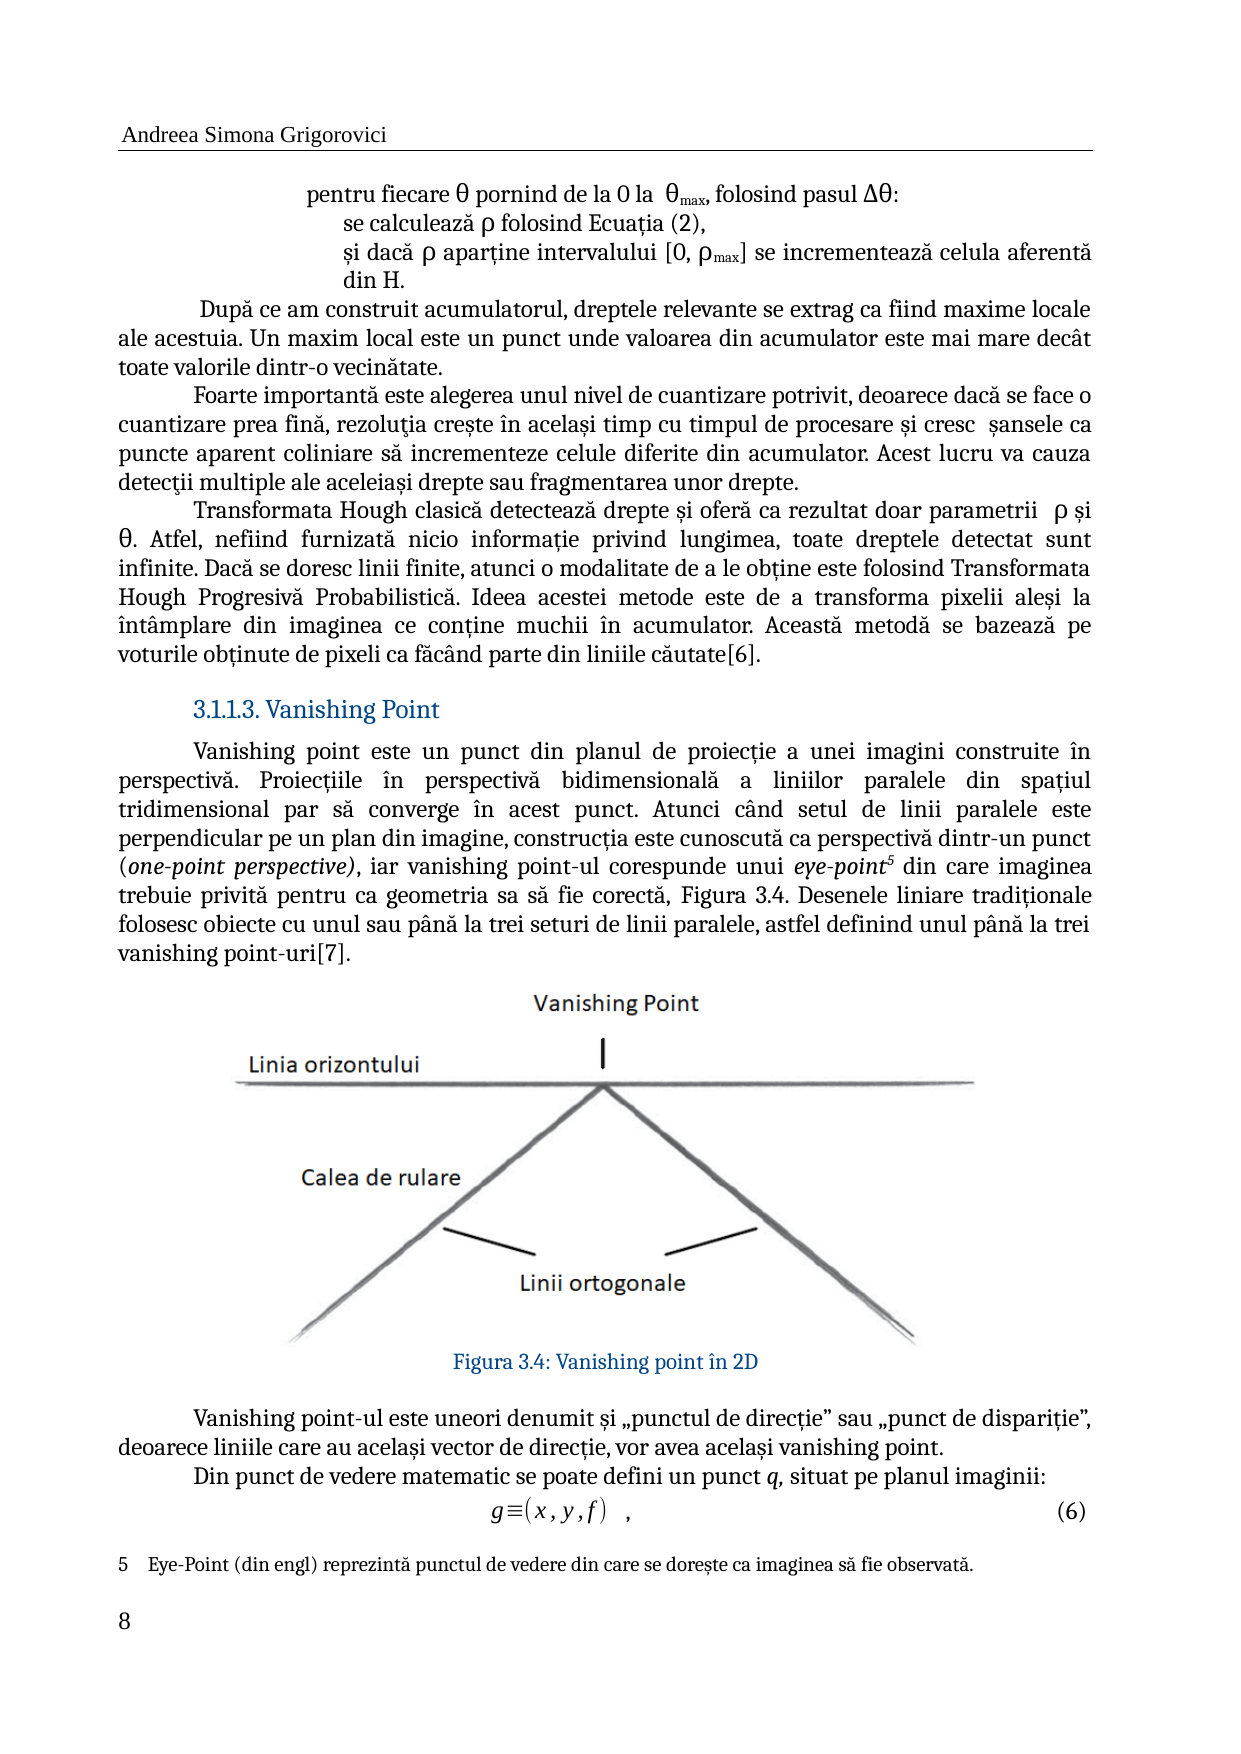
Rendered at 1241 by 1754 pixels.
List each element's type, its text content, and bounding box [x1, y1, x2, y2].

text Vanishing point-ul este uneori denumit și „punctul de direcție” sau „punct de dispariție”, deoarece liniile care au același vector de direcție, vor avea același vanishing point. [118, 1404, 1093, 1462]
table_header , [118, 1490, 984, 1532]
text Foarte importantă este alegerea unul nivel de cuantizare potrivit, deoarece dacă se face o cuantizare prea fină, rezoluţia creşte în același timp cu timpul de procesare şi cresc şansele ca puncte aparent coliniare să incrementeze celule diferite din acumulator. Acest lucru va cauza detecţii multiple ale aceleiaşi drepte sau fragmentarea unor drepte. [118, 381, 1093, 496]
list se calculează ρ folosind Ecuația (2), [336, 209, 1093, 238]
list pentru fiecare θ pornind de la 0 la θmax, folosind pasul Δθ: [299, 180, 1093, 209]
list și dacă ρ aparține intervalului [0, ρmax] se incrementează celula aferentă din H. [336, 238, 1093, 295]
subtitle Vanishing Point [193, 694, 1093, 725]
text Din punct de vedere matematic se poate defini un punct q, situat pe planul imaginii: [118, 1462, 1093, 1490]
text Transformata Hough clasică detectează drepte și oferă ca rezultat doar parametrii ρ și θ. Atfel, nefiind furnizată nicio informație privind lungimea, toate dreptele detectat sunt infinite. Dacă se doresc linii finite, atunci o modalitate de a le obține este folosind Transformata Hough Progresivă Probabilistică. Ideea acestei metode este de a transforma pixelii aleși la întâmplare din imaginea ce conține muchii în acumulator. Această metodă se bazează pe voturile obținute de pixeli ca făcând parte din liniile căutate[6]. [118, 496, 1093, 669]
text Figura 3.4: Vanishing point în 2D [230, 1349, 981, 1375]
text Vanishing point este un punct din planul de proiecție a unei imagini construite în perspectivă. Proiecțiile în perspectivă bidimensională a liniilor paralele din spațiul tridimensional par să converge în acest punct. Atunci când setul de linii paralele este perpendicular pe un plan din imagine, construcția este cunoscută ca perspectivă dintr-un punct (one-point perspective), iar vanishing point-ul corespunde unui eye-point din care imaginea trebuie privită pentru ca geometria sa să fie corectă, Figura 3.4. Desenele liniare tradiționale folosesc obiecte cu unul sau până la trei seturi de linii paralele, astfel definind unul până la trei vanishing point-uri[7]. [118, 737, 1093, 967]
table_header (6) [984, 1490, 1093, 1532]
picture [230, 967, 981, 1349]
text După ce am construit acumulatorul, dreptele relevante se extrag ca fiind maxime locale ale acestuia. Un maxim local este un punct unde valoarea din acumulator este mai mare decât toate valorile dintr-o vecinătate. [118, 295, 1093, 381]
text Eye-Point (din engl) reprezintă punctul de vedere din care se dorește ca imaginea să fie observată. [118, 1553, 1093, 1577]
